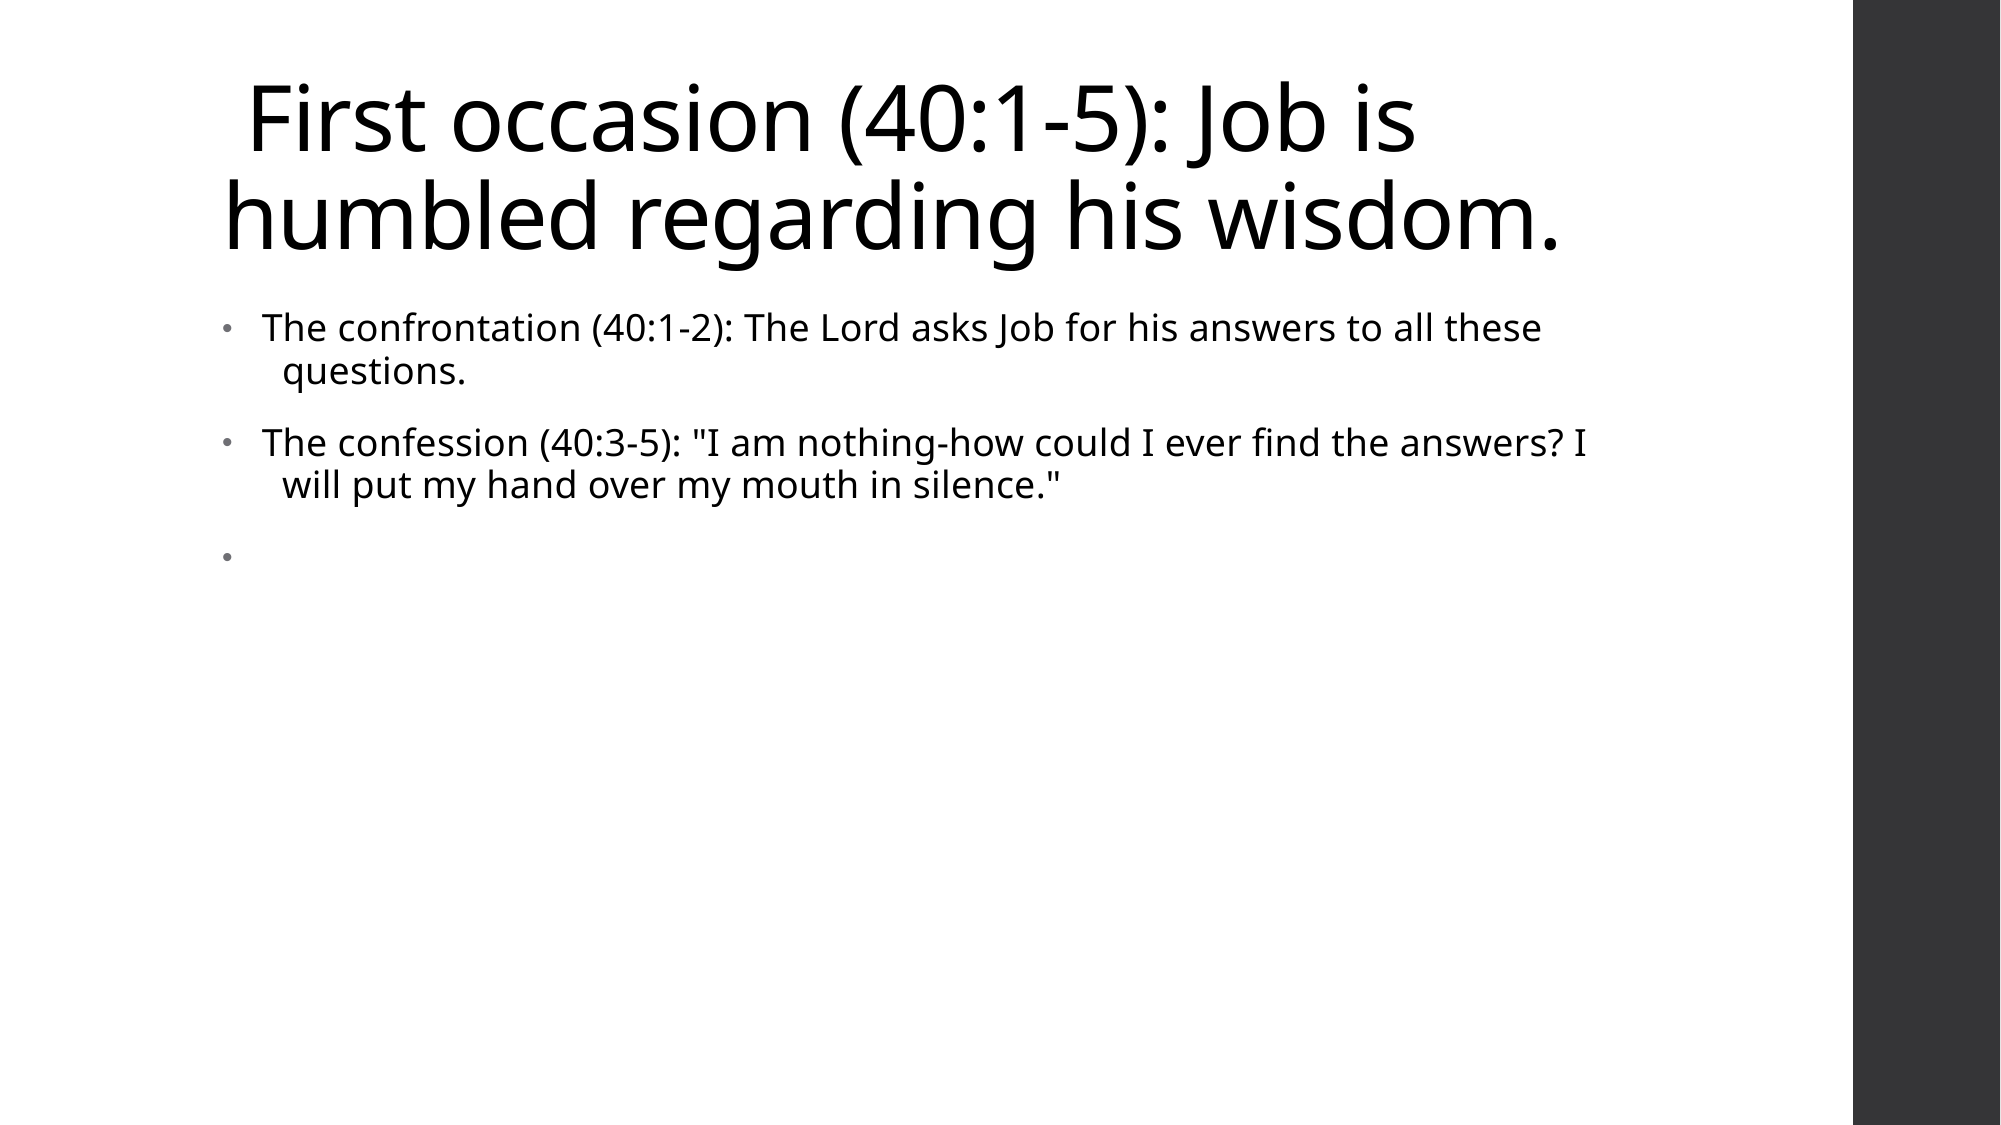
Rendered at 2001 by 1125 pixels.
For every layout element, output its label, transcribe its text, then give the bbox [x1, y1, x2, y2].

list The confrontation (40:1-2): The Lord asks Job for his answers to all these questions. The confession (40:3-5): "I am nothing-how could I ever find the answers? I will put my hand over my mouth in silence." [206, 299, 1617, 1014]
title First occasion (40:1-5): Job is humbled regarding his wisdom. [206, 60, 1797, 278]
